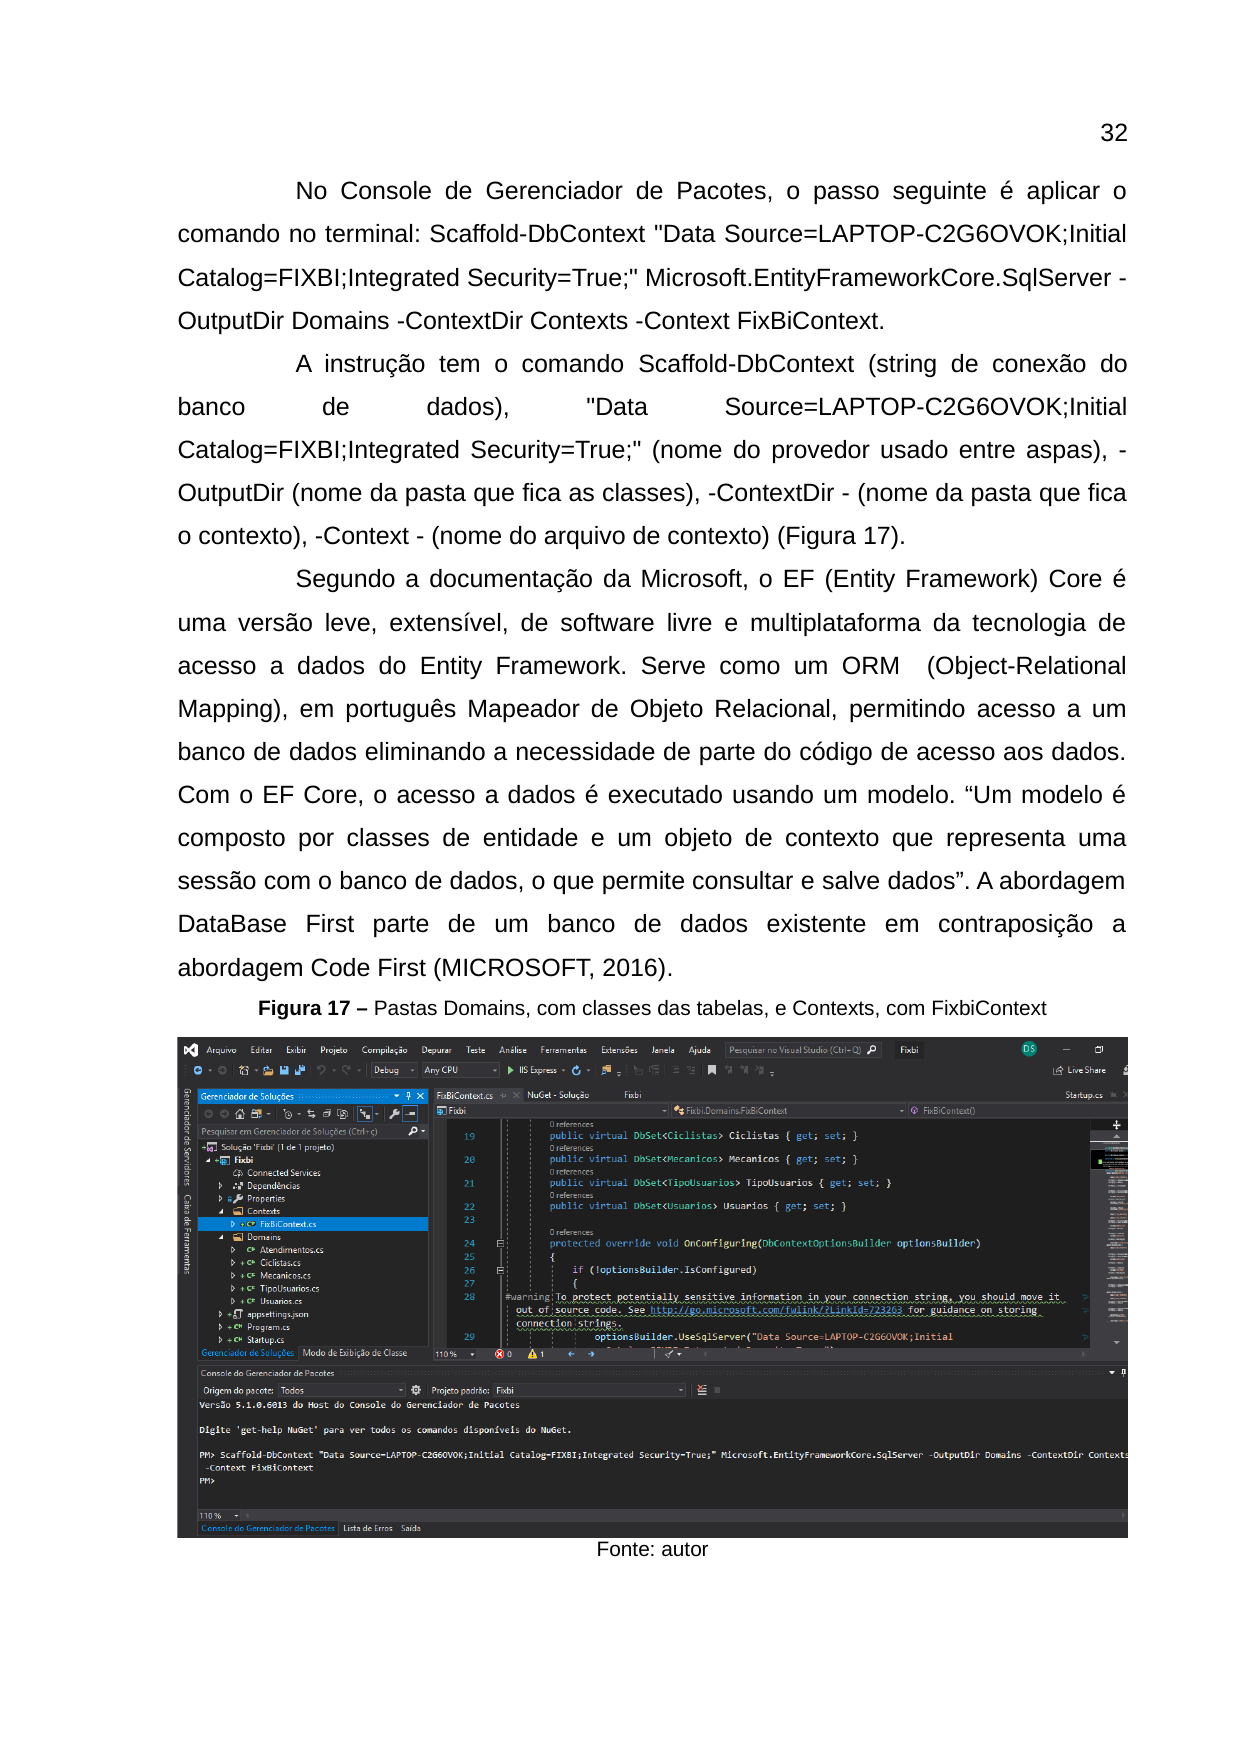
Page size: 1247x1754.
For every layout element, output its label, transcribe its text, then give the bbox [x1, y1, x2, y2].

text Figura 17 – Pastas Domains, com classes das tabelas, e Contexts, com FixbiContext [177, 996, 1128, 1020]
text No Console de Gerenciador de Pacotes, o passo seguinte é aplicar o comando no terminal: Scaffold-DbContext "Data Source=LAPTOP-C2G6OVOK;Initial Catalog=FIXBI;Integrated Security=True;" Microsoft.EntityFrameworkCore.SqlServer -OutputDir Domains -ContextDir Contexts -Context FixBiContext. [177, 176, 1128, 334]
text Fonte: autor [177, 1538, 1128, 1561]
picture [177, 1037, 1128, 1538]
text A instrução tem o comando Scaffold-DbContext (string de conexão do banco de dados), "Data Source=LAPTOP-C2G6OVOK;Initial Catalog=FIXBI;Integrated Security=True;" (nome do provedor usado entre aspas), -OutputDir (nome da pasta que fica as classes), -ContextDir - (nome da pasta que fica o contexto), -Context - (nome do arquivo de contexto) (Figura 17). [177, 349, 1128, 550]
text Segundo a documentação da Microsoft, o EF (Entity Framework) Core é uma versão leve, extensível, de software livre e multiplataforma da tecnologia de acesso a dados do Entity Framework. Serve como um ORM (Object-Relational Mapping), em português Mapeador de Objeto Relacional, permitindo acesso a um banco de dados eliminando a necessidade de parte do código de acesso aos dados. Com o EF Core, o acesso a dados é executado usando um modelo. “Um modelo é composto por classes de entidade e um objeto de contexto que representa uma sessão com o banco de dados, o que permite consultar e salve dados”. A abordagem DataBase First parte de um banco de dados existente em contraposição a abordagem Code First (MICROSOFT, 2016). [177, 564, 1128, 981]
